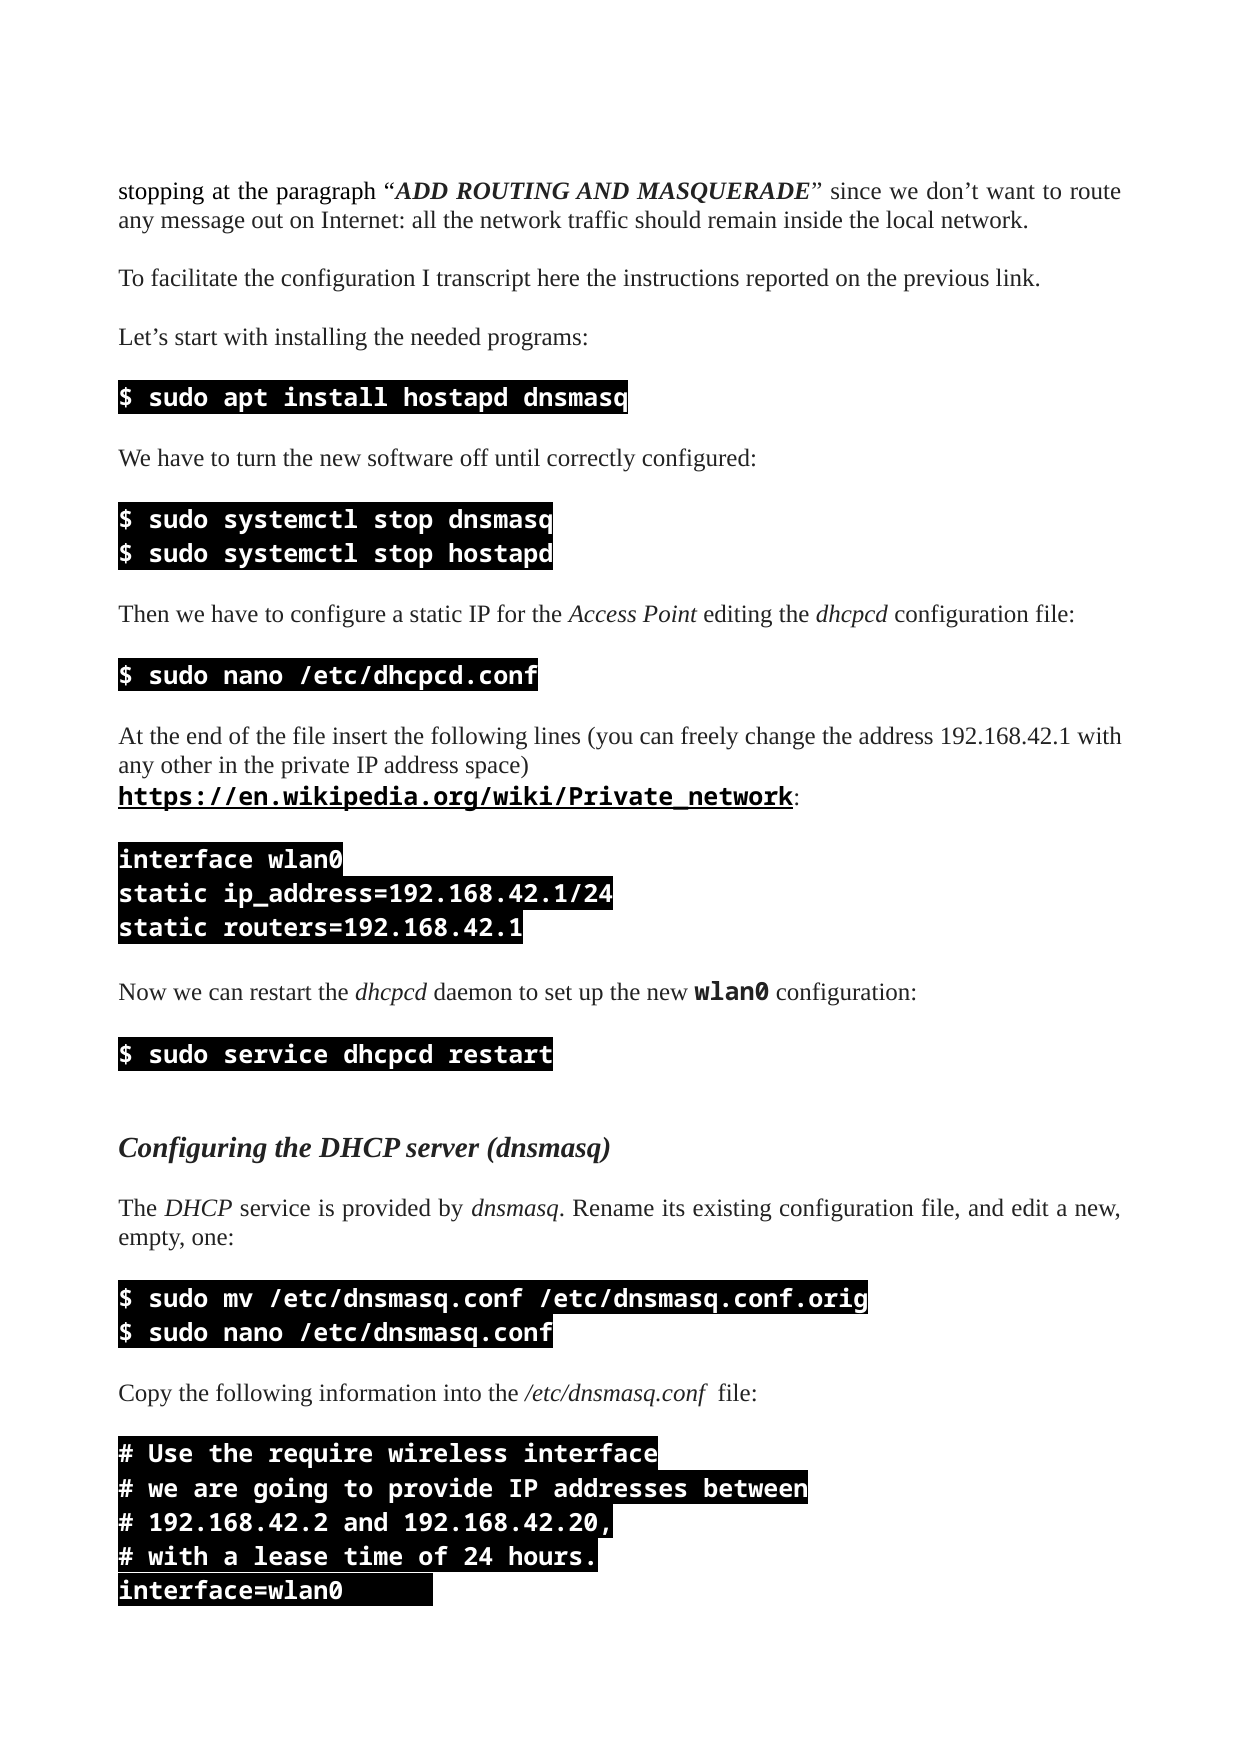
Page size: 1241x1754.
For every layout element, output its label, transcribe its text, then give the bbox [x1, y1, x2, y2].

text # 192.168.42.2 and 192.168.42.20, [118, 1504, 1122, 1538]
text interface wlan0 [118, 842, 1122, 876]
text At the end of the file insert the following lines (you can freely change the address 192.168.42.1 with any other in the private IP address space) [118, 721, 1122, 778]
text # with a lease time of 24 hours. [118, 1538, 1122, 1572]
text Configuring the DHCP server (dnsmasq) [118, 1130, 1122, 1164]
text static routers=192.168.42.1 [118, 910, 1122, 944]
text $ sudo apt install hostapd dnsmasq [118, 380, 1122, 414]
text Then we have to configure a static IP for the Access Point editing the dhcpcd configuration file: [118, 599, 1122, 628]
text $ sudo service dhcpcd restart [118, 1037, 1122, 1071]
text # we are going to provide IP addresses between [118, 1470, 1122, 1504]
text Let’s start with installing the needed programs: [118, 322, 1122, 350]
text interface=wlan0 [118, 1572, 1122, 1606]
text We have to turn the new software off until correctly configured: [118, 443, 1122, 472]
text Copy the following information into the /etc/dnsmasq.conf file: [118, 1378, 1122, 1407]
text The DHCP service is provided by dnsmasq. Rename its existing configuration file, and edit a new, empty, one: [118, 1193, 1122, 1251]
text To facilitate the configuration I transcript here the instructions reported on the previous link. [118, 263, 1122, 292]
text $ sudo nano /etc/dnsmasq.conf [118, 1314, 1122, 1348]
text # Use the require wireless interface [118, 1436, 1122, 1470]
text static ip_address=192.168.42.1/24 [118, 876, 1122, 910]
text $ sudo systemctl stop hostapd [118, 536, 1122, 570]
text stopping at the paragraph “ADD ROUTING AND MASQUERADE” since we don’t want to route any message out on Internet: all the network traffic should remain inside the local network. [118, 176, 1122, 234]
text $ sudo mv /etc/dnsmasq.conf /etc/dnsmasq.conf.orig [118, 1280, 1122, 1314]
text $ sudo nano /etc/dhcpcd.conf [118, 657, 1122, 691]
text Now we can restart the dhcpcd daemon to set up the new wlan0 configuration: [118, 974, 1122, 1008]
text https://en.wikipedia.org/wiki/Private_network: [118, 778, 1122, 812]
text $ sudo systemctl stop dnsmasq [118, 502, 1122, 536]
